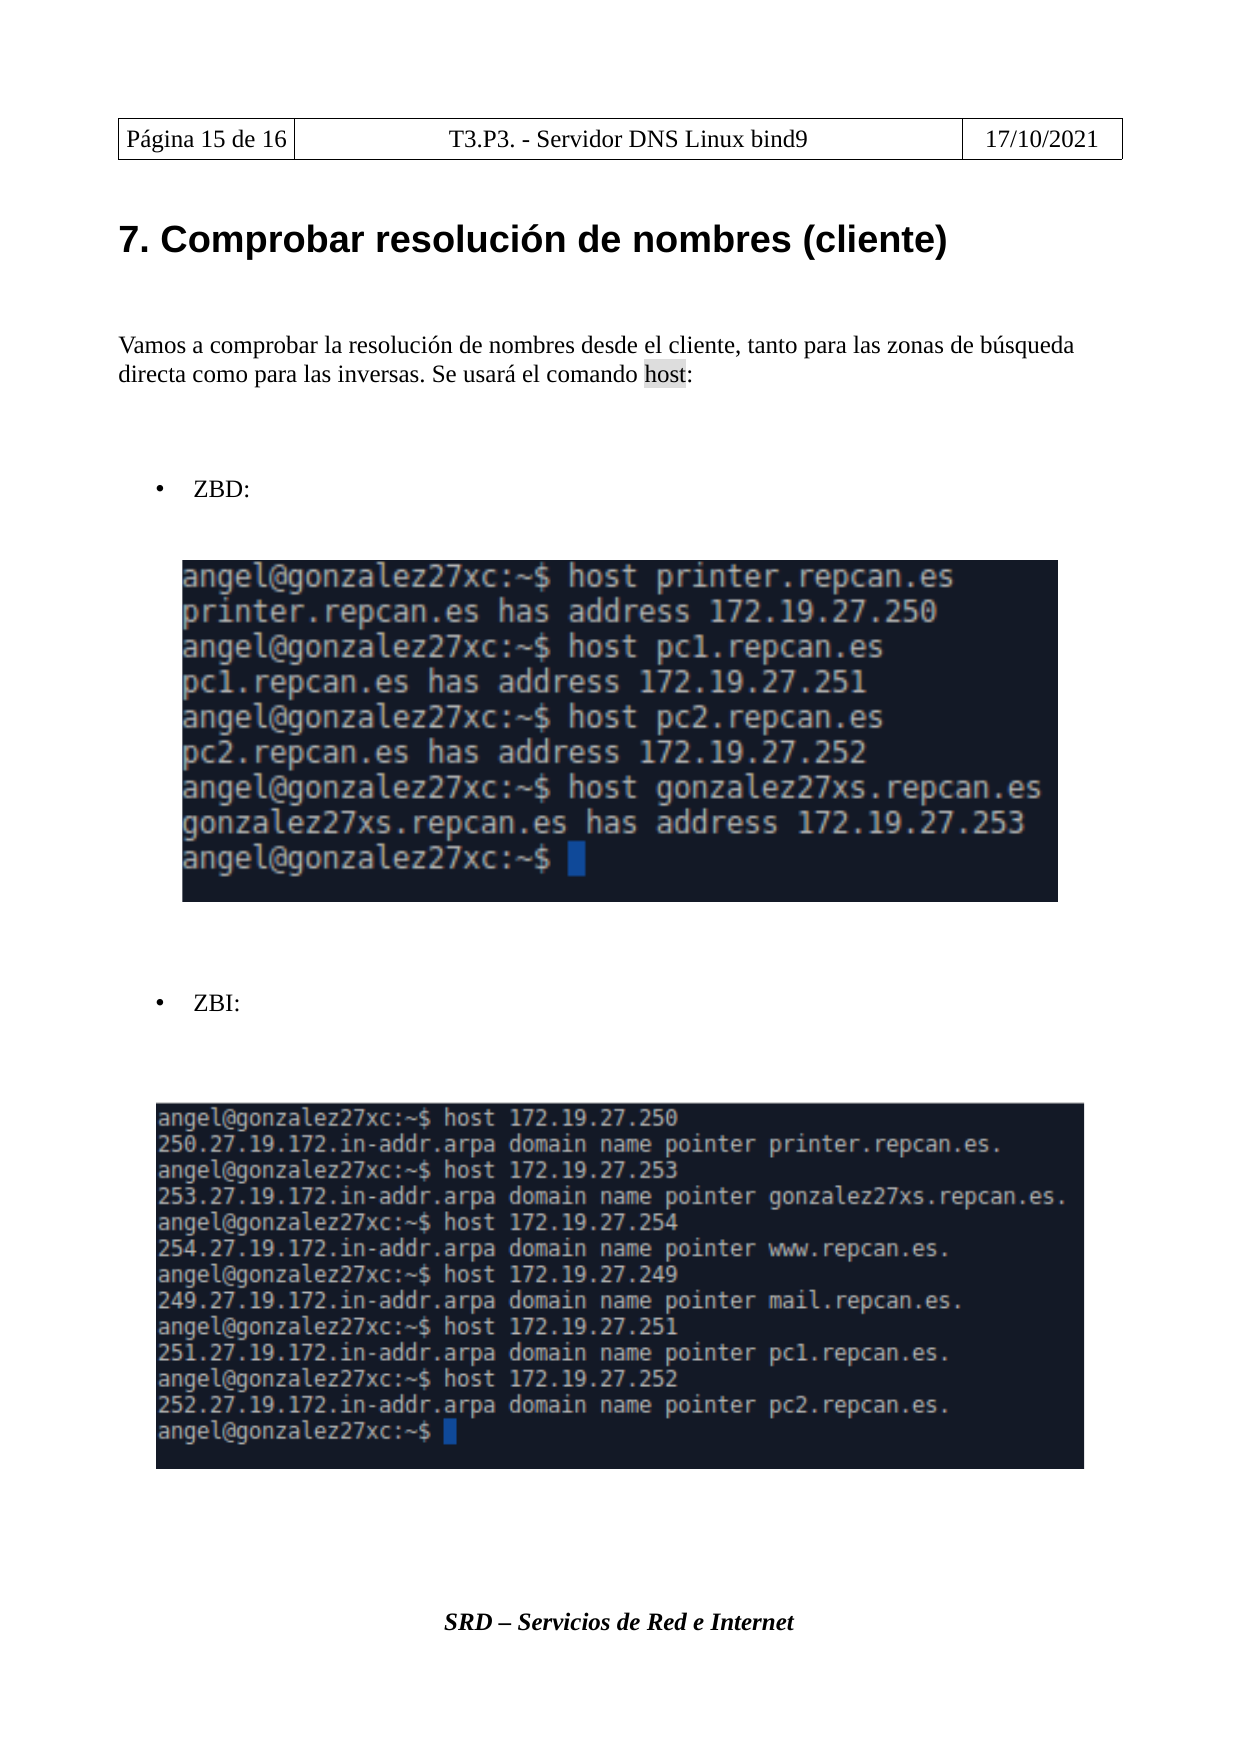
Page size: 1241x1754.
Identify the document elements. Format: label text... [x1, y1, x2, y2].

text Vamos a comprobar la resolución de nombres desde el cliente, tanto para las zonas de búsqueda directa como para las inversas. Se usará el comando host: [118, 330, 1122, 388]
list ZBD: [156, 474, 1122, 503]
picture [156, 1102, 1085, 1469]
list ZBI: [156, 988, 1122, 1017]
picture [182, 560, 1058, 902]
subtitle 7. Comprobar resolución de nombres (cliente) [118, 217, 1122, 260]
